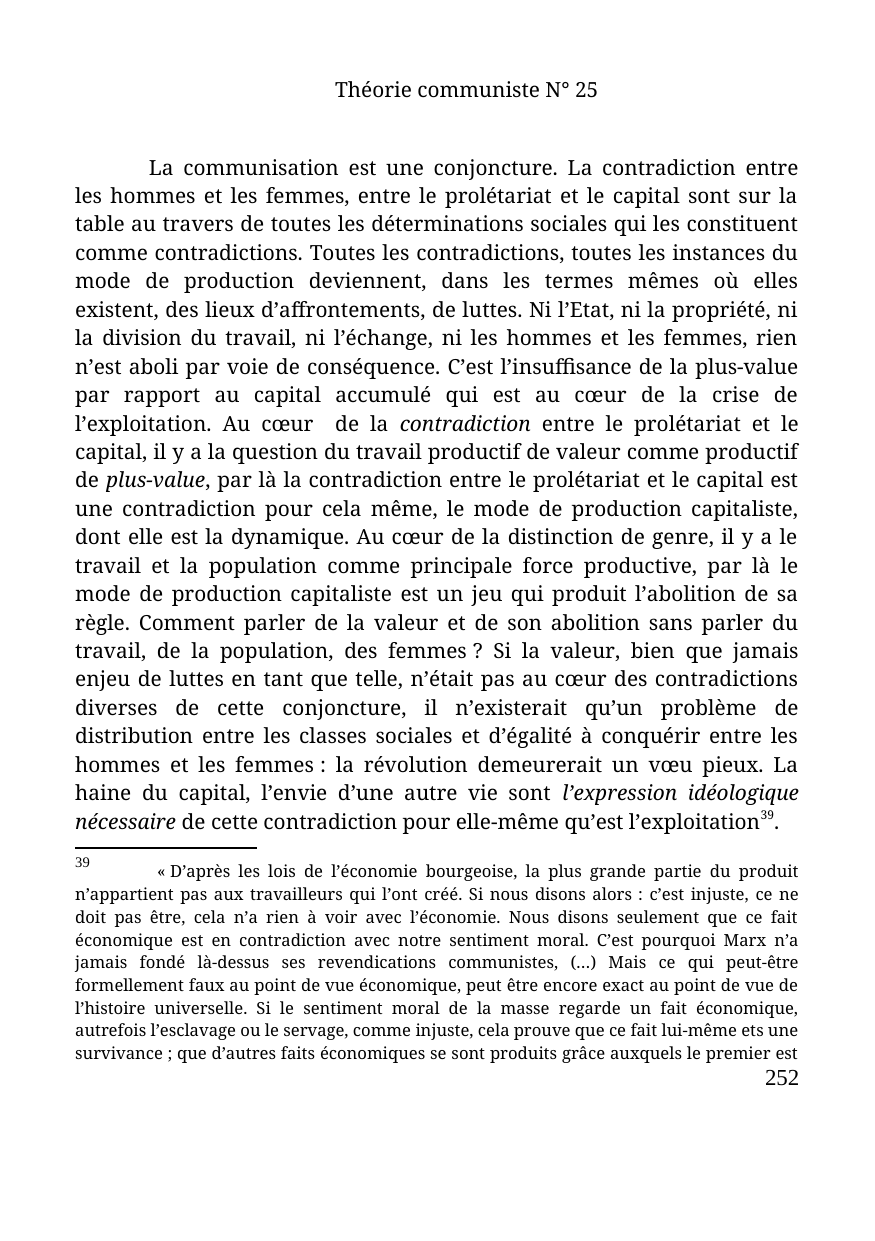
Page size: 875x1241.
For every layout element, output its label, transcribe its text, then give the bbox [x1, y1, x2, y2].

text La communisation est une conjoncture. La contradiction entre les hommes et les femmes, entre le prolétariat et le capital sont sur la table au travers de toutes les déterminations sociales qui les constituent comme contradictions. Toutes les contradictions, toutes les instances du mode de production deviennent, dans les termes mêmes où elles existent, des lieux d’affrontements, de luttes. Ni l’Etat, ni la propriété, ni la division du travail, ni l’échange, ni les hommes et les femmes, rien n’est aboli par voie de conséquence. C’est l’insuffisance de la plus-value par rapport au capital accumulé qui est au cœur de la crise de l’exploitation. Au cœur de la contradiction entre le prolétariat et le capital, il y a la question du travail productif de valeur comme productif de plus-value, par là la contradiction entre le prolétariat et le capital est une contradiction pour cela même, le mode de production capitaliste, dont elle est la dynamique. Au cœur de la distinction de genre, il y a le travail et la population comme principale force productive, par là le mode de production capitaliste est un jeu qui produit l’abolition de sa règle. Comment parler de la valeur et de son abolition sans parler du travail, de la population, des femmes ? Si la valeur, bien que jamais enjeu de luttes en tant que telle, n’était pas au cœur des contradictions diverses de cette conjoncture, il n’existerait qu’un problème de distribution entre les classes sociales et d’égalité à conquérir entre les hommes et les femmes : la révolution demeurerait un vœu pieux. La haine du capital, l’envie d’une autre vie sont l’expression idéologique nécessaire de cette contradiction pour elle-même qu’est l’exploitation. [75, 153, 799, 835]
text « D’après les lois de l’économie bourgeoise, la plus grande partie du produit n’appartient pas aux travailleurs qui l’ont créé. Si nous disons alors : c’est injuste, ce ne doit pas être, cela n’a rien à voir avec l’économie. Nous disons seulement que ce fait économique est en contradiction avec notre sentiment moral. C’est pourquoi Marx n’a jamais fondé là-dessus ses revendications communistes, (…) Mais ce qui peut-être formellement faux au point de vue économique, peut être encore exact au point de vue de l’histoire universelle. Si le sentiment moral de la masse regarde un fait économique, autrefois l’esclavage ou le servage, comme injuste, cela prouve que ce fait lui-même ets une survivance ; que d’autres faits économiques se sont produits grâce auxquels le premier est [75, 854, 799, 1064]
